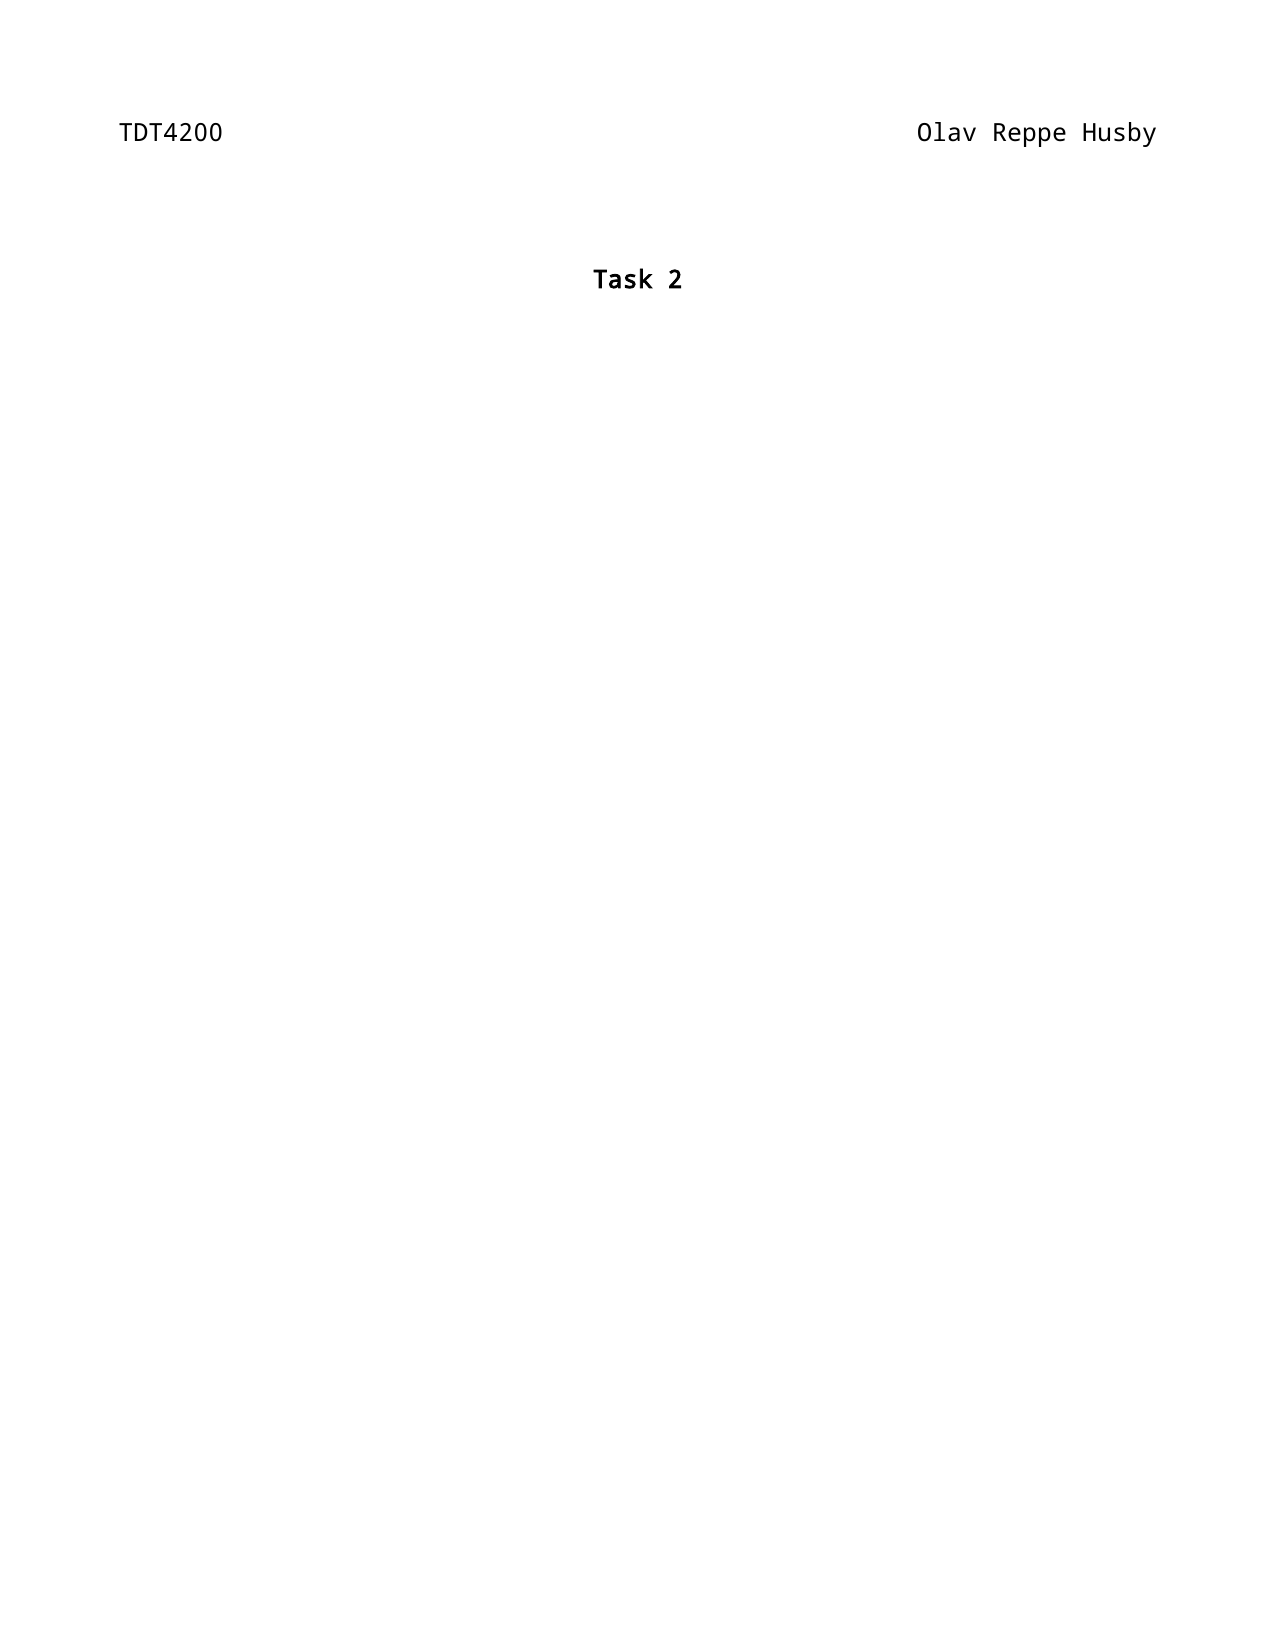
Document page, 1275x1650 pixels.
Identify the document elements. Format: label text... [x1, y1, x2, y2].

text Task 2 [118, 265, 1157, 294]
